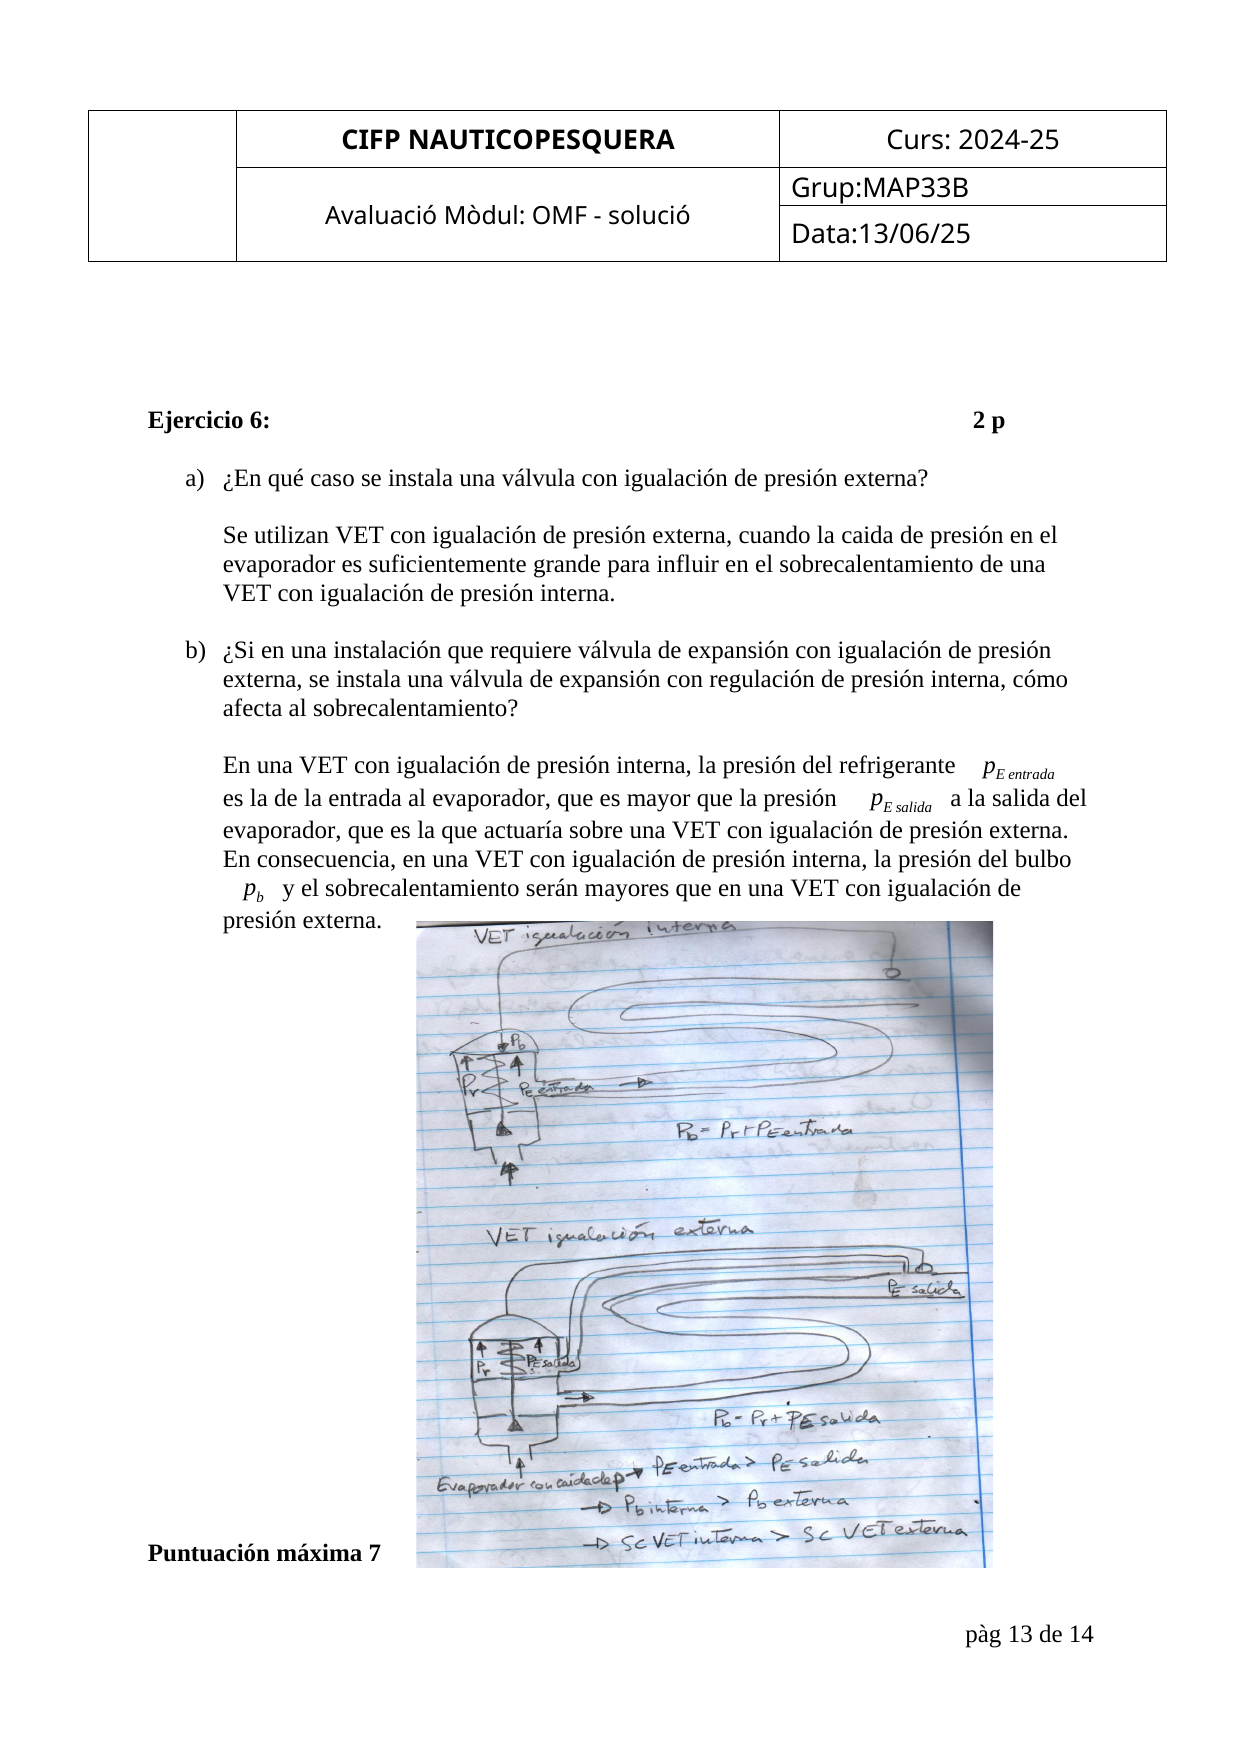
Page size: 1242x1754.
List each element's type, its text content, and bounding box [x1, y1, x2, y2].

text [994, 1538, 1094, 1567]
text Se utilizan VET con igualación de presión externa, cuando la caida de presión en el evaporador es suficientemente grande para influir en el sobrecalentamiento de una VET con igualación de presión interna. [148, 520, 1094, 607]
text Ejercicio 6: 2 p [148, 405, 1094, 434]
picture [416, 921, 994, 1568]
list ¿En qué caso se instala una válvula con igualación de presión externa? [185, 463, 1094, 492]
text Puntuación máxima 7 [148, 1538, 416, 1567]
list En una VET con igualación de presión interna, la presión del refrigerante es la de la entrada al evaporador, que es mayor que la presión a la salida del evaporador, que es la que actuaría sobre una VET con igualación de presión externa. [185, 750, 1094, 844]
list ¿Si en una instalación que requiere válvula de expansión con igualación de presión externa, se instala una válvula de expansión con regulación de presión interna, cómo afecta al sobrecalentamiento? [185, 635, 1094, 722]
list En consecuencia, en una VET con igualación de presión interna, la presión del bulbo y el sobrecalentamiento serán mayores que en una VET con igualación de presión externa. [185, 844, 1094, 934]
